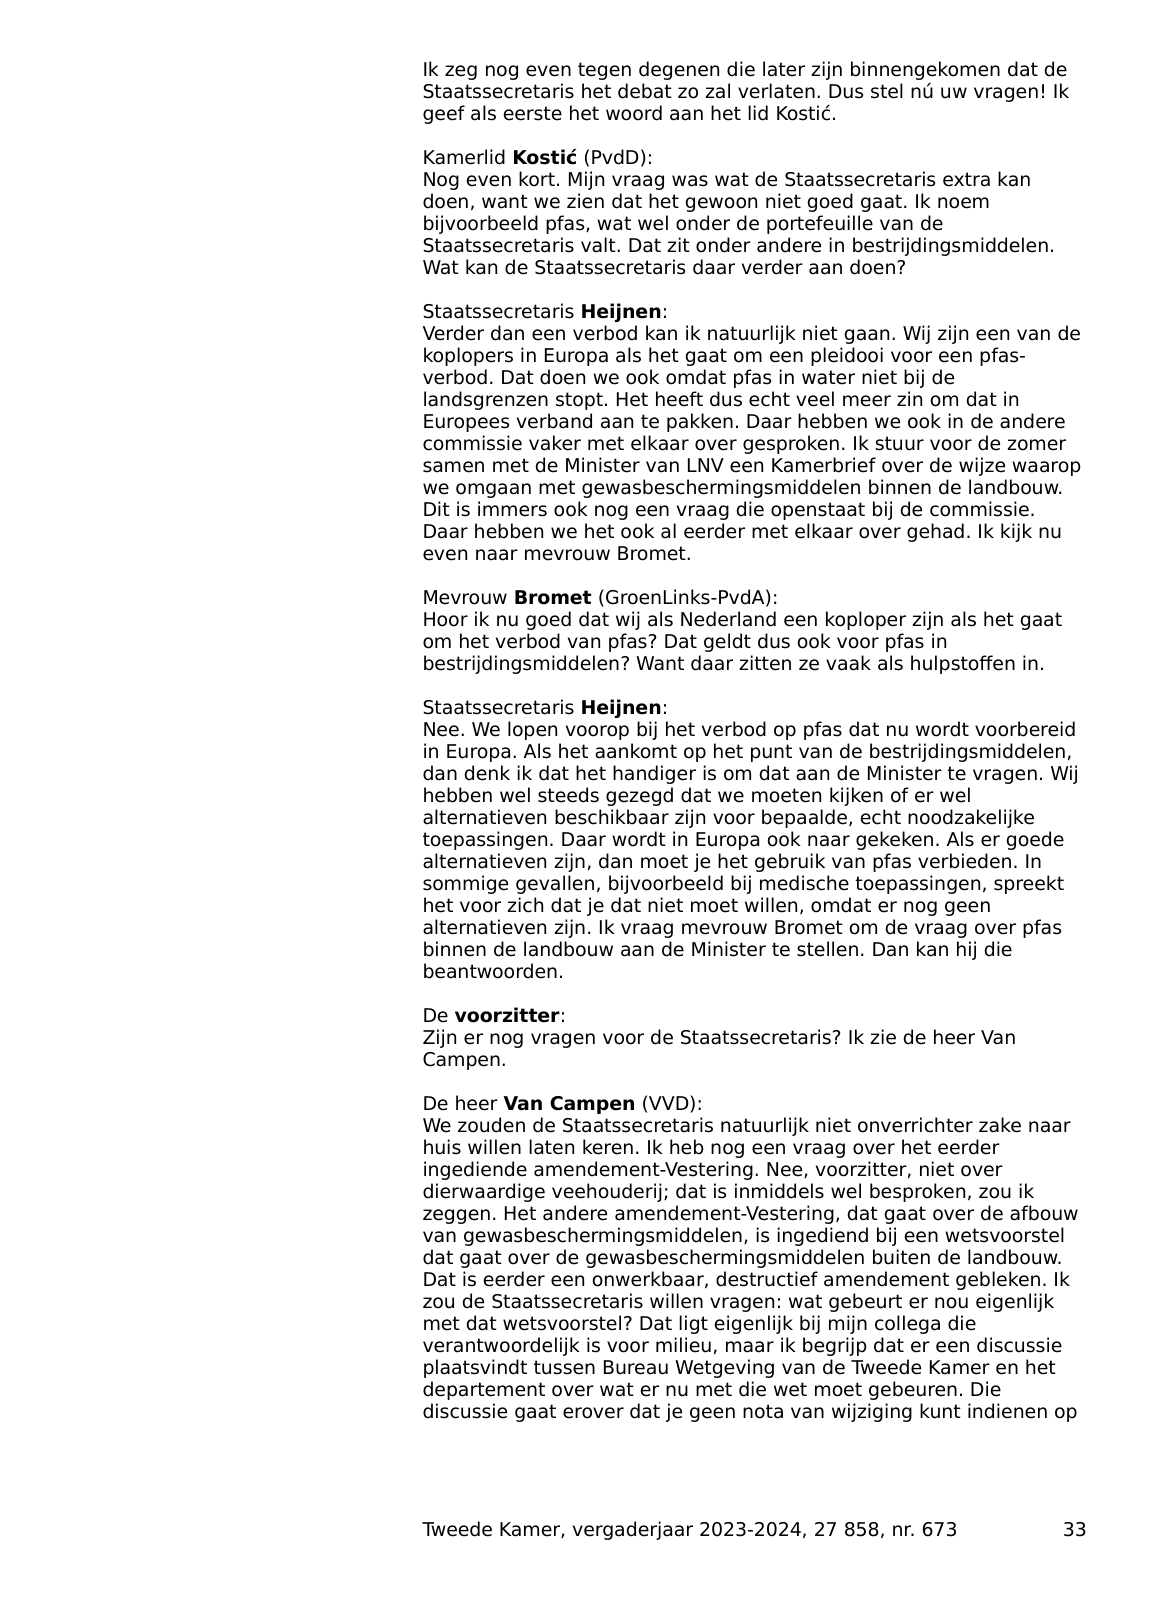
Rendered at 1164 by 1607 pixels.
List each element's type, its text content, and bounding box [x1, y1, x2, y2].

text Staatssecretaris Heijnen: [422, 697, 1087, 719]
text We zouden de Staatssecretaris natuurlijk niet onverrichter zake naar huis willen laten keren. Ik heb nog een vraag over het eerder ingediende amendement-Vestering. Nee, voorzitter, niet over dierwaardige veehouderij; dat is inmiddels wel besproken, zou ik zeggen. Het andere amendement-Vestering, dat gaat over de afbouw van gewasbeschermingsmiddelen, is ingediend bij een wetsvoorstel dat gaat over de gewasbeschermingsmiddelen buiten de landbouw. Dat is eerder een onwerkbaar, destructief amendement gebleken. Ik zou de Staatssecretaris willen vragen: wat gebeurt er nou eigenlijk met dat wetsvoorstel? Dat ligt eigenlijk bij mijn collega die verantwoordelijk is voor milieu, maar ik begrijp dat er een discussie plaatsvindt tussen Bureau Wetgeving van de Tweede Kamer en het departement over wat er nu met die wet moet gebeuren. Die discussie gaat erover dat je geen nota van wijziging kunt indienen op [422, 1115, 1087, 1423]
text Hoor ik nu goed dat wij als Nederland een koploper zijn als het gaat om het verbod van pfas? Dat geldt dus ook voor pfas in bestrijdingsmiddelen? Want daar zitten ze vaak als hulpstoffen in. [422, 609, 1087, 675]
text Mevrouw Bromet (GroenLinks-PvdA): [422, 587, 1087, 609]
text Nee. We lopen voorop bij het verbod op pfas dat nu wordt voorbereid in Europa. Als het aankomt op het punt van de bestrijdingsmiddelen, dan denk ik dat het handiger is om dat aan de Minister te vragen. Wij hebben wel steeds gezegd dat we moeten kijken of er wel alternatieven beschikbaar zijn voor bepaalde, echt noodzakelijke toepassingen. Daar wordt in Europa ook naar gekeken. Als er goede alternatieven zijn, dan moet je het gebruik van pfas verbieden. In sommige gevallen, bijvoorbeeld bij medische toepassingen, spreekt het voor zich dat je dat niet moet willen, omdat er nog geen alternatieven zijn. Ik vraag mevrouw Bromet om de vraag over pfas binnen de landbouw aan de Minister te stellen. Dan kan hij die beantwoorden. [422, 719, 1087, 983]
text Zijn er nog vragen voor de Staatssecretaris? Ik zie de heer Van Campen. [422, 1027, 1087, 1071]
text Staatssecretaris Heijnen: [422, 301, 1087, 323]
text Verder dan een verbod kan ik natuurlijk niet gaan. Wij zijn een van de koplopers in Europa als het gaat om een pleidooi voor een pfas-verbod. Dat doen we ook omdat pfas in water niet bij de landsgrenzen stopt. Het heeft dus echt veel meer zin om dat in Europees verband aan te pakken. Daar hebben we ook in de andere commissie vaker met elkaar over gesproken. Ik stuur voor de zomer samen met de Minister van LNV een Kamerbrief over de wijze waarop we omgaan met gewasbeschermingsmiddelen binnen de landbouw. Dit is immers ook nog een vraag die openstaat bij de commissie. Daar hebben we het ook al eerder met elkaar over gehad. Ik kijk nu even naar mevrouw Bromet. [422, 323, 1087, 565]
text De heer Van Campen (VVD): [422, 1093, 1087, 1115]
text De voorzitter: [422, 1005, 1087, 1027]
text Ik zeg nog even tegen degenen die later zijn binnengekomen dat de Staatssecretaris het debat zo zal verlaten. Dus stel nú uw vragen! Ik geef als eerste het woord aan het lid Kostić. [422, 59, 1087, 125]
text Nog even kort. Mijn vraag was wat de Staatssecretaris extra kan doen, want we zien dat het gewoon niet goed gaat. Ik noem bijvoorbeeld pfas, wat wel onder de portefeuille van de Staatssecretaris valt. Dat zit onder andere in bestrijdingsmiddelen. Wat kan de Staatssecretaris daar verder aan doen? [422, 169, 1087, 279]
text Kamerlid Kostić (PvdD): [422, 147, 1087, 169]
